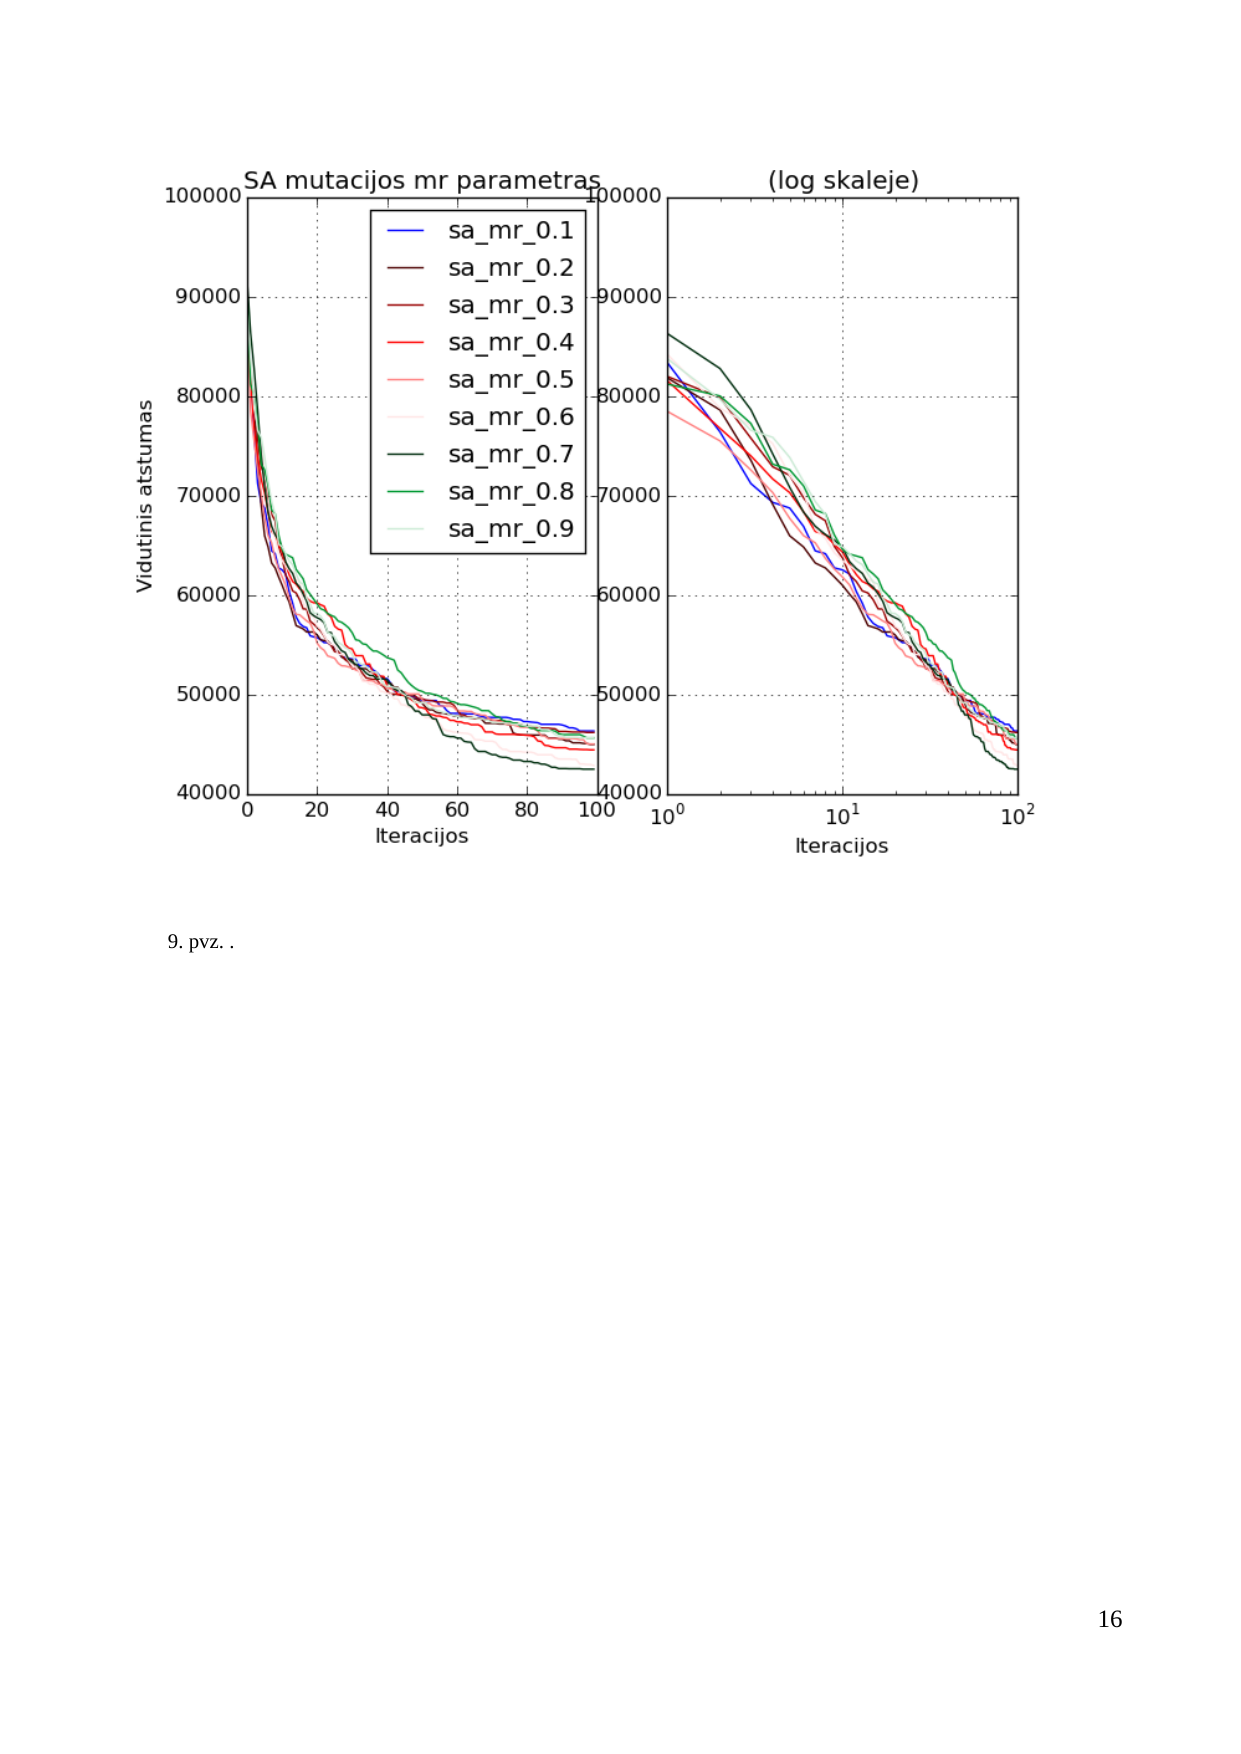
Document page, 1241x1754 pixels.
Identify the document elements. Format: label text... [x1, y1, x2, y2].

picture [123, 123, 1117, 869]
table_header [118, 118, 1122, 911]
table_cell . [118, 911, 1122, 971]
